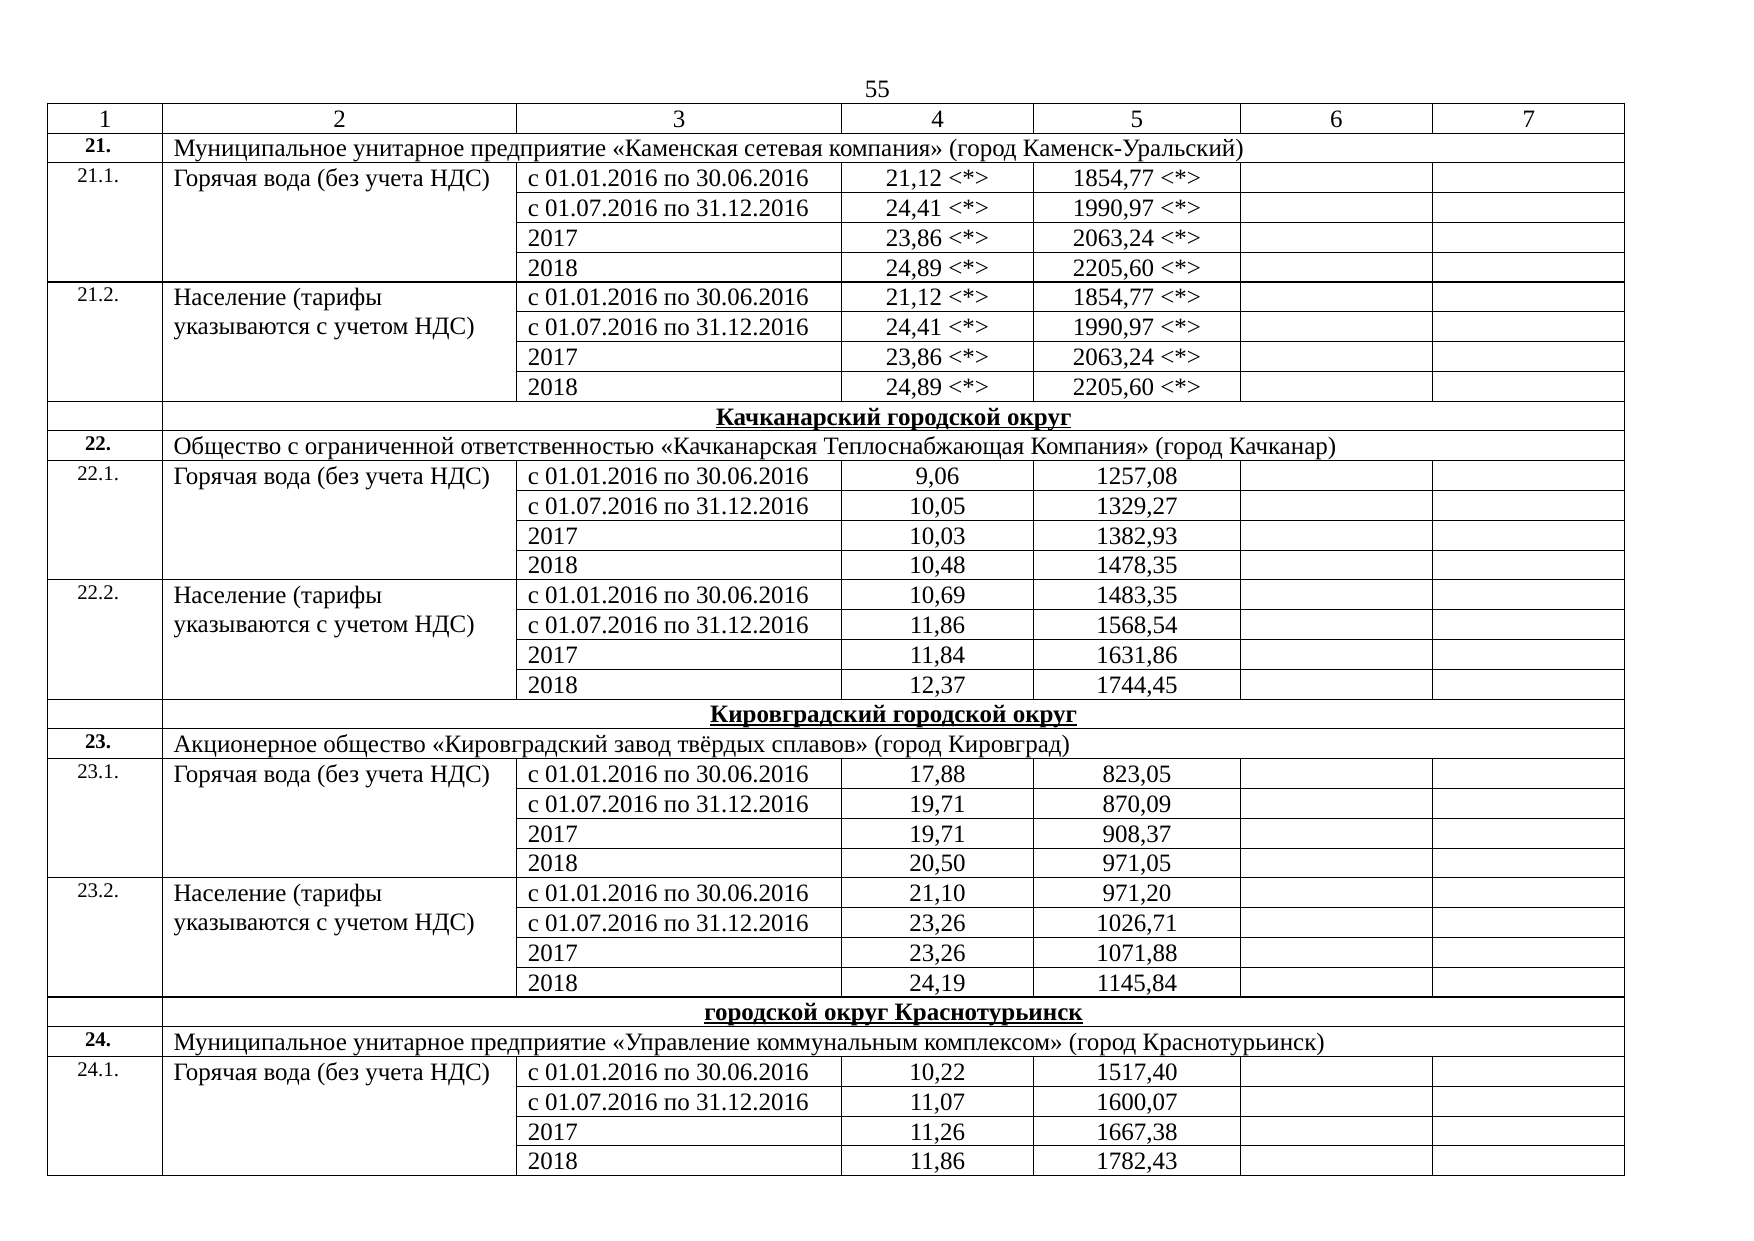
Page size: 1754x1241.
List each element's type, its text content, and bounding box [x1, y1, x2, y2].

table_cell Горячая вода (без учета НДС) [163, 759, 516, 877]
table_cell 908,37 [1034, 819, 1240, 847]
table_cell [1241, 580, 1432, 609]
table_cell [1241, 1146, 1432, 1175]
table_cell [1433, 640, 1624, 669]
table_cell Горячая вода (без учета НДС) [163, 461, 516, 579]
table_cell [1241, 640, 1432, 669]
table_cell с 01.07.2016 по 31.12.2016 [517, 789, 841, 818]
table_cell [48, 461, 162, 579]
table_cell Муниципальное унитарное предприятие «Каменская сетевая компания» (город Каменск-Уральский) [163, 134, 1624, 162]
table_cell Акционерное общество «Кировградский завод твёрдых сплавов» (город Кировград) [163, 729, 1624, 758]
table_cell с 01.07.2016 по 31.12.2016 [517, 312, 841, 341]
table_cell [1241, 163, 1432, 192]
table_cell с 01.01.2016 по 30.06.2016 [517, 759, 841, 788]
table_cell [1241, 342, 1432, 371]
table_cell 2018 [517, 1146, 841, 1175]
table_cell 19,71 [842, 789, 1033, 818]
table_cell 19,71 [842, 819, 1033, 847]
table_cell [1241, 670, 1432, 698]
table_cell Общество с ограниченной ответственностью «Качканарская Теплоснабжающая Компания» (город Качканар) [163, 431, 1624, 460]
table_cell 11,26 [842, 1117, 1033, 1145]
table_cell [48, 431, 162, 460]
table_cell [1433, 551, 1624, 579]
table_cell 1854,77 <*> [1034, 283, 1240, 311]
table_cell [1433, 491, 1624, 520]
table_cell 2017 [517, 521, 841, 549]
table_cell [1241, 1087, 1432, 1116]
table_cell с 01.01.2016 по 30.06.2016 [517, 283, 841, 311]
table_cell [1433, 878, 1624, 907]
table_cell 2018 [517, 253, 841, 281]
table_cell 870,09 [1034, 789, 1240, 818]
table_header 1 [48, 104, 162, 132]
table_cell [1433, 163, 1624, 192]
table_cell [1241, 968, 1432, 996]
table_cell 11,86 [842, 1146, 1033, 1175]
table_cell 1145,84 [1034, 968, 1240, 996]
table_cell 21,12 <*> [842, 163, 1033, 192]
table_cell 20,50 [842, 849, 1033, 877]
table_cell [48, 1027, 162, 1056]
table_cell [1241, 1117, 1432, 1145]
table_cell 1782,43 [1034, 1146, 1240, 1175]
table_cell 1568,54 [1034, 610, 1240, 639]
table_cell [1433, 789, 1624, 818]
table_cell 10,69 [842, 580, 1033, 609]
table_cell 12,37 [842, 670, 1033, 698]
table_cell 1329,27 [1034, 491, 1240, 520]
table_cell 971,20 [1034, 878, 1240, 907]
table_cell с 01.01.2016 по 30.06.2016 [517, 878, 841, 907]
table_cell [1241, 461, 1432, 490]
table_header 3 [517, 104, 841, 132]
table_cell [1433, 1057, 1624, 1086]
table_cell 23,86 <*> [842, 223, 1033, 252]
table_cell [1433, 580, 1624, 609]
table_cell 2018 [517, 372, 841, 401]
table_header 7 [1433, 104, 1624, 132]
table_cell [1241, 193, 1432, 222]
table_cell 10,22 [842, 1057, 1033, 1086]
table_cell [1241, 491, 1432, 520]
table_cell 2063,24 <*> [1034, 223, 1240, 252]
table_cell [1241, 372, 1432, 401]
table_cell 1071,88 [1034, 938, 1240, 967]
table_cell [1241, 878, 1432, 907]
table_cell 24,89 <*> [842, 372, 1033, 401]
table_cell [1241, 759, 1432, 788]
table_cell [1433, 938, 1624, 967]
table_cell 24,41 <*> [842, 193, 1033, 222]
table_cell 2205,60 <*> [1034, 372, 1240, 401]
table_cell 2063,24 <*> [1034, 342, 1240, 371]
table_cell с 01.07.2016 по 31.12.2016 [517, 908, 841, 937]
table_cell [1241, 938, 1432, 967]
table_cell [1241, 253, 1432, 281]
table_cell [1433, 1087, 1624, 1116]
table_cell [1433, 253, 1624, 281]
table_cell 21,12 <*> [842, 283, 1033, 311]
table_cell 2017 [517, 938, 841, 967]
table_cell [1433, 461, 1624, 490]
table_cell Горячая вода (без учета НДС) [163, 163, 516, 281]
table_cell [1241, 1057, 1432, 1086]
table_cell Кировградский городской округ [163, 700, 1624, 728]
table_cell с 01.07.2016 по 31.12.2016 [517, 193, 841, 222]
table_cell с 01.01.2016 по 30.06.2016 [517, 163, 841, 192]
table_cell [48, 283, 162, 401]
table_cell 1257,08 [1034, 461, 1240, 490]
table_cell 1517,40 [1034, 1057, 1240, 1086]
table_cell [48, 878, 162, 996]
table_cell [1433, 312, 1624, 341]
table_cell [1241, 521, 1432, 549]
table_cell Качканарский городской округ [163, 402, 1624, 430]
table_cell 2017 [517, 223, 841, 252]
table_cell [1241, 610, 1432, 639]
table_cell [1241, 789, 1432, 818]
table_cell 23,26 [842, 908, 1033, 937]
table_cell 10,48 [842, 551, 1033, 579]
table_cell 1478,35 [1034, 551, 1240, 579]
table_cell 10,05 [842, 491, 1033, 520]
table_cell 17,88 [842, 759, 1033, 788]
table_cell [48, 163, 162, 281]
table_cell с 01.07.2016 по 31.12.2016 [517, 1087, 841, 1116]
table_cell [1433, 283, 1624, 311]
table_cell 1854,77 <*> [1034, 163, 1240, 192]
table_cell 1744,45 [1034, 670, 1240, 698]
table_cell 1026,71 [1034, 908, 1240, 937]
table_cell [1433, 1146, 1624, 1175]
table_header 5 [1034, 104, 1240, 132]
table_cell городской округ Краснотурьинск [163, 998, 1624, 1026]
table_cell 2018 [517, 670, 841, 698]
table_cell [1433, 849, 1624, 877]
table_cell 10,03 [842, 521, 1033, 549]
table_cell Население (тарифы указываются с учетом НДС) [163, 580, 516, 698]
table_cell [1433, 670, 1624, 698]
table_cell [48, 998, 162, 1026]
table_cell 2017 [517, 640, 841, 669]
table_cell Население (тарифы указываются с учетом НДС) [163, 283, 516, 401]
table_header 4 [842, 104, 1033, 132]
table_cell Горячая вода (без учета НДС) [163, 1057, 516, 1175]
table_cell 11,07 [842, 1087, 1033, 1116]
table_cell 23,26 [842, 938, 1033, 967]
table_cell [1241, 849, 1432, 877]
table_cell 11,86 [842, 610, 1033, 639]
table_cell с 01.07.2016 по 31.12.2016 [517, 610, 841, 639]
table_cell [48, 759, 162, 877]
table_cell [48, 402, 162, 430]
table_cell 1600,07 [1034, 1087, 1240, 1116]
table_header 2 [163, 104, 516, 132]
table_cell Население (тарифы указываются с учетом НДС) [163, 878, 516, 996]
table_cell 9,06 [842, 461, 1033, 490]
table_cell [1241, 908, 1432, 937]
table_cell [1241, 551, 1432, 579]
table_cell 1483,35 [1034, 580, 1240, 609]
table_cell [1433, 819, 1624, 847]
table_cell [1433, 223, 1624, 252]
table_cell 2205,60 <*> [1034, 253, 1240, 281]
table_cell 1990,97 <*> [1034, 312, 1240, 341]
table_cell 1667,38 [1034, 1117, 1240, 1145]
table_cell [1241, 312, 1432, 341]
table_header 6 [1241, 104, 1432, 132]
table_cell [48, 580, 162, 698]
table_cell 21,10 [842, 878, 1033, 907]
table_cell 24,19 [842, 968, 1033, 996]
table_cell [1433, 521, 1624, 549]
table_cell с 01.01.2016 по 30.06.2016 [517, 1057, 841, 1086]
table_cell 1382,93 [1034, 521, 1240, 549]
table_cell 2018 [517, 551, 841, 579]
table_cell 24,41 <*> [842, 312, 1033, 341]
table_cell с 01.07.2016 по 31.12.2016 [517, 491, 841, 520]
table_cell [1241, 283, 1432, 311]
table_cell [1433, 968, 1624, 996]
table_cell 11,84 [842, 640, 1033, 669]
table_cell с 01.01.2016 по 30.06.2016 [517, 461, 841, 490]
table_cell [1241, 223, 1432, 252]
table_cell [48, 134, 162, 162]
table_cell 1990,97 <*> [1034, 193, 1240, 222]
table_cell 1631,86 [1034, 640, 1240, 669]
table_cell [1241, 819, 1432, 847]
table_cell 823,05 [1034, 759, 1240, 788]
table_cell 23,86 <*> [842, 342, 1033, 371]
table_cell [1433, 372, 1624, 401]
table_cell [48, 729, 162, 758]
table_cell 971,05 [1034, 849, 1240, 877]
table_cell [1433, 342, 1624, 371]
table_cell 2018 [517, 968, 841, 996]
table_cell [1433, 908, 1624, 937]
table_cell 2018 [517, 849, 841, 877]
table_cell 2017 [517, 1117, 841, 1145]
table_cell [1433, 759, 1624, 788]
table_cell Муниципальное унитарное предприятие «Управление коммунальным комплексом» (город Краснотурьинск) [163, 1027, 1624, 1056]
table_cell 2017 [517, 819, 841, 847]
table_cell 2017 [517, 342, 841, 371]
table_cell [48, 700, 162, 728]
table_cell [1433, 193, 1624, 222]
table_cell [48, 1057, 162, 1175]
table_cell 24,89 <*> [842, 253, 1033, 281]
table_cell [1433, 1117, 1624, 1145]
table_cell с 01.01.2016 по 30.06.2016 [517, 580, 841, 609]
table_cell [1433, 610, 1624, 639]
